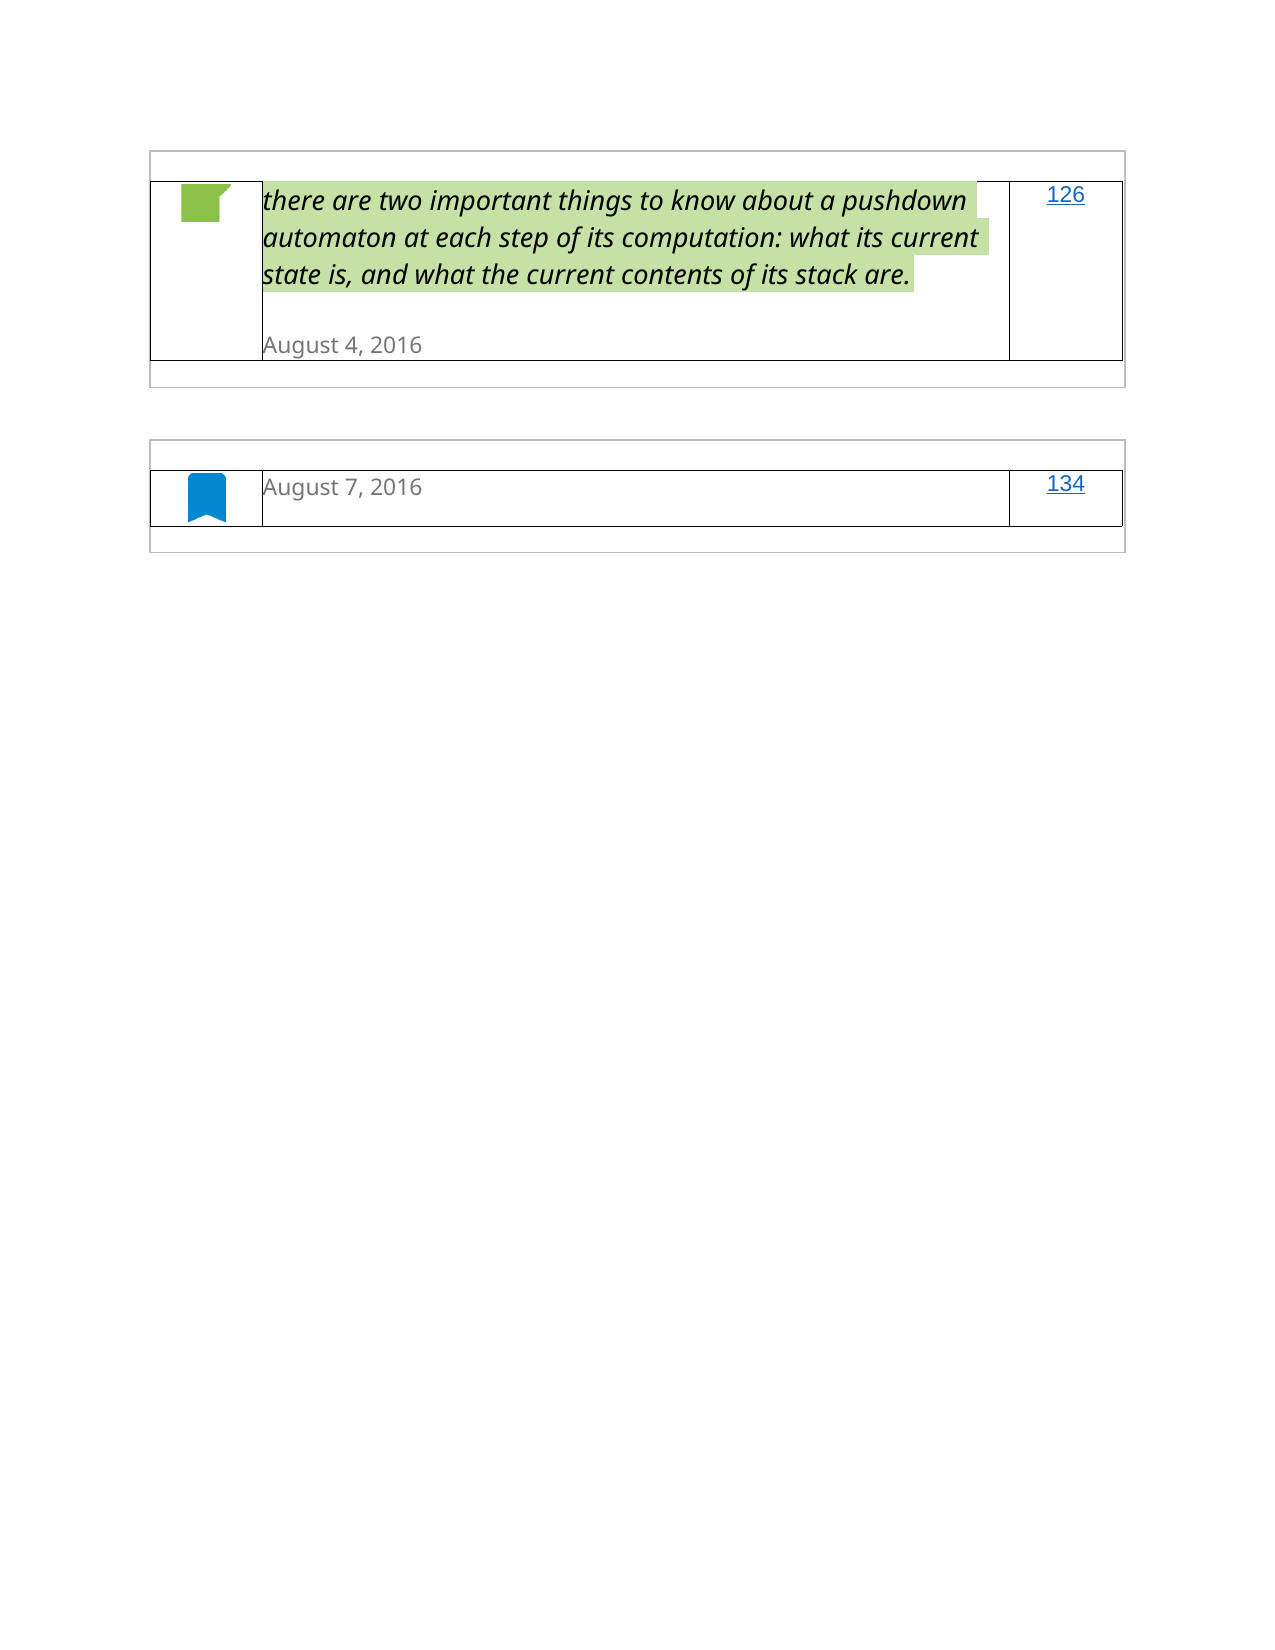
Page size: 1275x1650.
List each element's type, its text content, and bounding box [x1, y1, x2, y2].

table_header 126 [1010, 182, 1122, 360]
table_header August 7, 2016 [263, 471, 1009, 526]
table_header there are two important things to know about a pushdown automaton at each step of its computation: what its current state is, and what the current contents of its stack are. August 4, 2016 [263, 182, 1009, 360]
table_header [151, 182, 262, 360]
table_header [151, 152, 1124, 386]
table_header [151, 471, 262, 526]
picture [181, 473, 232, 523]
table_header 134 [1010, 471, 1122, 526]
picture [181, 184, 232, 222]
table_header [151, 441, 1124, 552]
